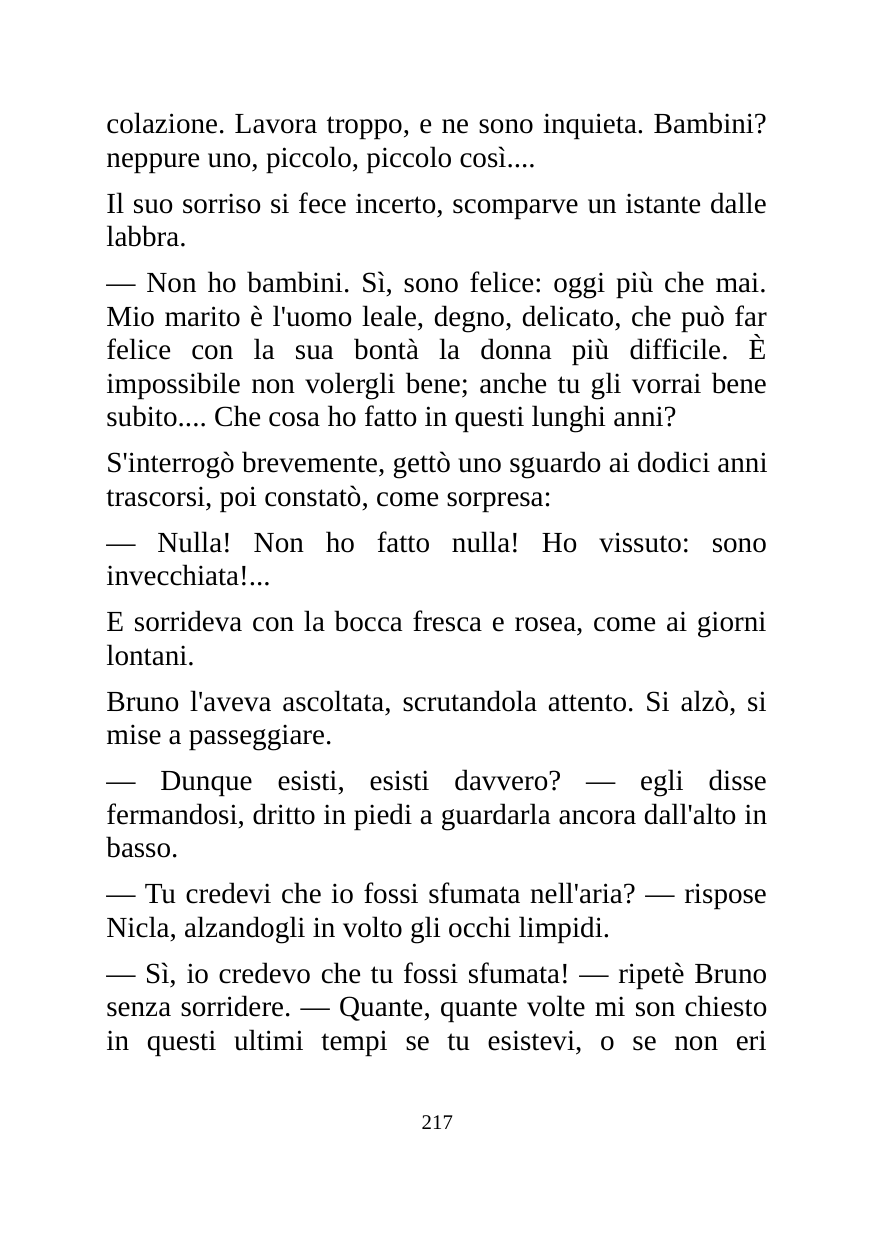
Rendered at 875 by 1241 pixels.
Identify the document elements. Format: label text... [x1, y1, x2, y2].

text E sorrideva con la bocca fresca e rosea, come ai giorni lontani. [106, 604, 768, 671]
text — Nulla! Non ho fatto nulla! Ho vissuto: sono invecchiata!... [106, 525, 768, 592]
text — Sì, io credevo che tu fossi sfumata! — ripetè Bruno senza sorridere. — Quante, quante volte mi son chiesto in questi ultimi tempi se tu esistevi, o se non eri [106, 956, 768, 1056]
text colazione. Lavora troppo, e ne sono inquieta. Bambini? neppure uno, piccolo, piccolo così.... [106, 106, 768, 173]
text — Tu credevi che io fossi sfumata nell'aria? — rispose Nicla, alzandogli in volto gli occhi limpidi. [106, 876, 768, 943]
text Il suo sorriso si fece incerto, scomparve un istante dalle labbra. [106, 186, 768, 253]
text — Dunque esisti, esisti davvero? — egli disse fermandosi, dritto in piedi a guardarla ancora dall'alto in basso. [106, 763, 768, 864]
text — Non ho bambini. Sì, sono felice: oggi più che mai. Mio marito è l'uomo leale, degno, delicato, che può far felice con la sua bontà la donna più difficile. È impossibile non volergli bene; anche tu gli vorrai bene subito.... Che cosa ho fatto in questi lunghi anni? [106, 265, 768, 433]
text Bruno l'aveva ascoltata, scrutandola attento. Si alzò, si mise a passeggiare. [106, 684, 768, 751]
text S'interrogò brevemente, gettò uno sguardo ai dodici anni trascorsi, poi constatò, come sorpresa: [106, 445, 768, 512]
